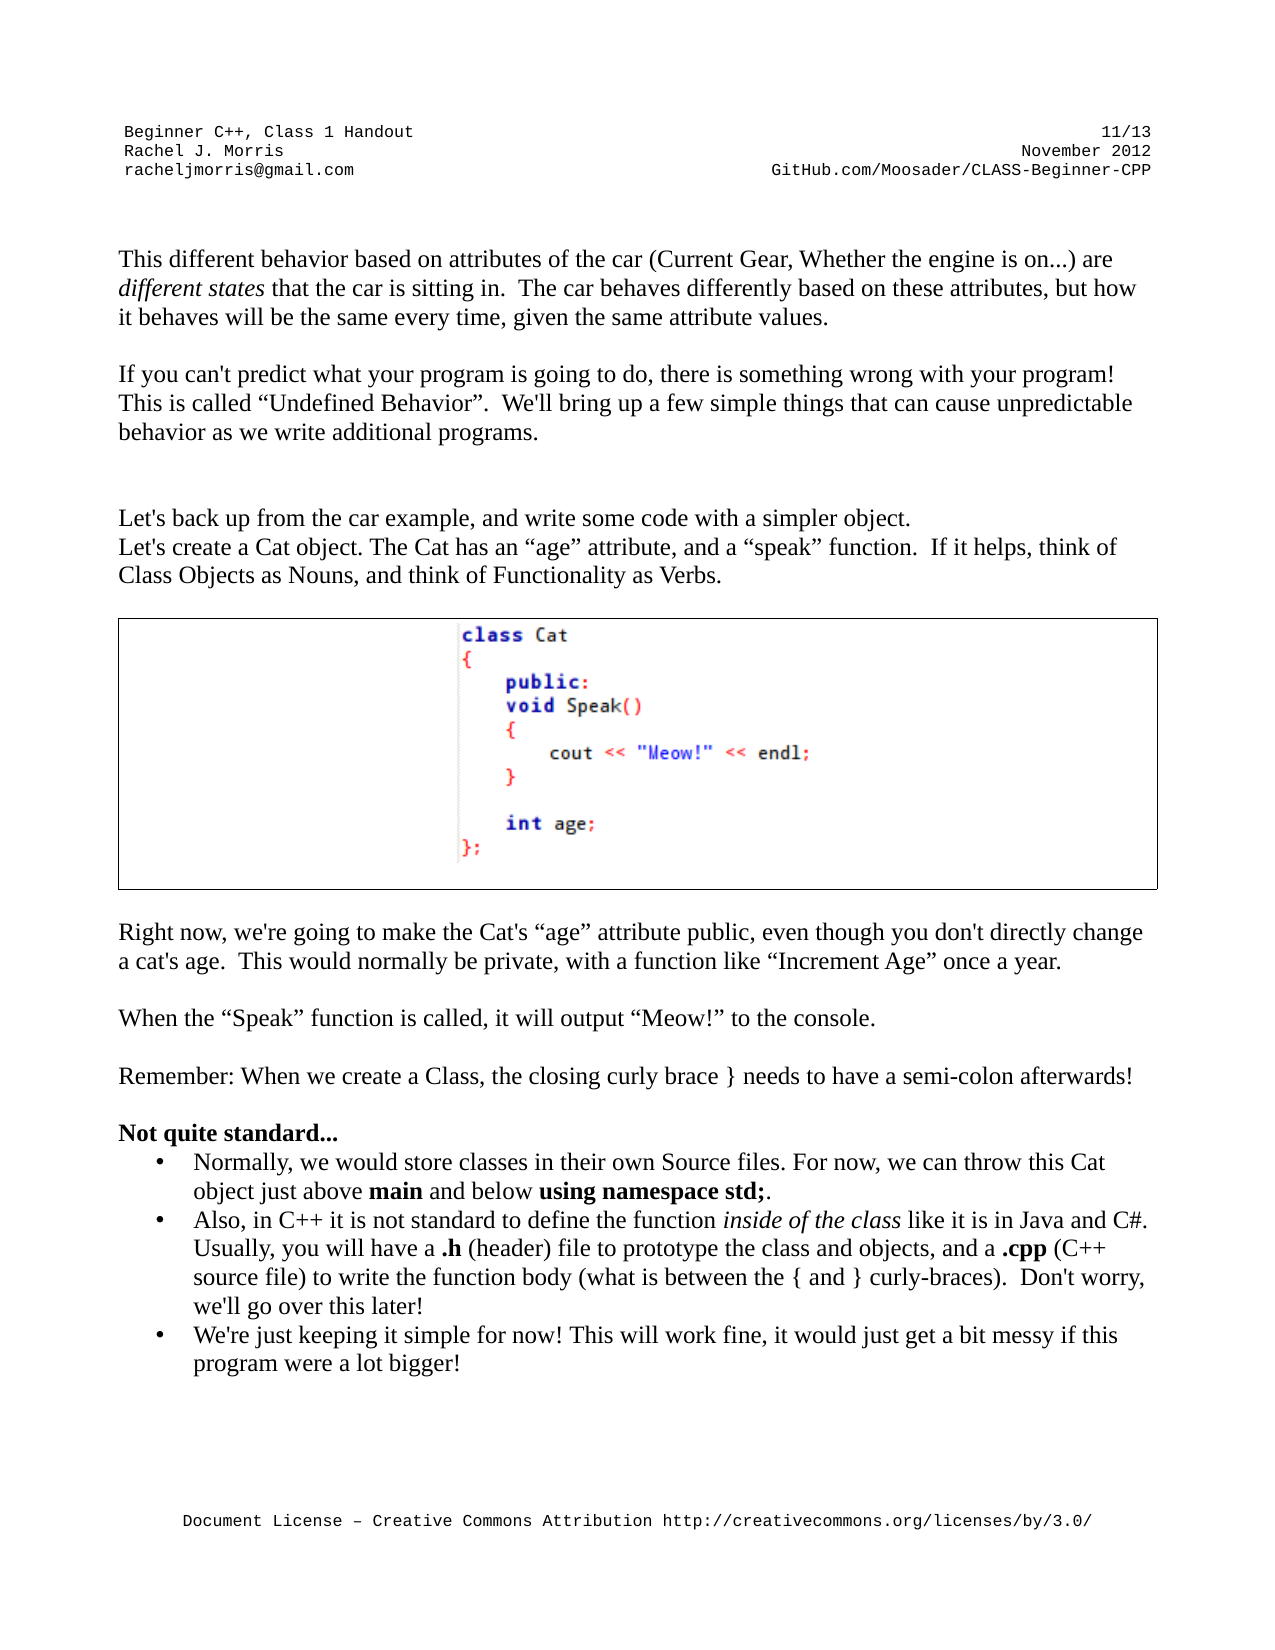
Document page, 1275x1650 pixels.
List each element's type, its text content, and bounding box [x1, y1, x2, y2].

list Also, in C++ it is not standard to define the function inside of the class like it is in Java and C#. Usually, you will have a .h (header) file to prototype the class and objects, and a .cpp (C++ source file) to write the function body (what is between the { and } curly-braces). Don't worry, we'll go over this later! [156, 1205, 1157, 1320]
text This different behavior based on attributes of the car (Current Gear, Whether the engine is on...) are different states that the car is sitting in. The car behaves differently based on these attributes, but how it behaves will be the same every time, given the same attribute values. [118, 244, 1157, 331]
text When the “Speak” function is called, it will output “Meow!” to the console. [118, 1003, 1157, 1032]
text Remember: When we create a Class, the closing curly brace } needs to have a semi-colon afterwards! [118, 1061, 1157, 1090]
text If you can't predict what your program is going to do, there is something wrong with your program! This is called “Undefined Behavior”. We'll bring up a few simple things that can cause unpredictable behavior as we write additional programs. [118, 359, 1157, 446]
text Let's back up from the car example, and write some code with a simpler object. [118, 503, 1157, 532]
text Not quite standard... [118, 1118, 1157, 1147]
list Normally, we would store classes in their own Source files. For now, we can throw this Cat object just above main and below using namespace std;. [156, 1147, 1157, 1205]
text Let's create a Cat object. The Cat has an “age” attribute, and a “speak” function. If it helps, think of Class Objects as Nouns, and think of Functionality as Verbs. [118, 532, 1157, 589]
picture [457, 623, 818, 863]
table_header [119, 619, 1157, 888]
text Right now, we're going to make the Cat's “age” attribute public, even though you don't directly change a cat's age. This would normally be private, with a function like “Increment Age” once a year. [118, 917, 1157, 975]
list We're just keeping it simple for now! This will work fine, it would just get a bit messy if this program were a lot bigger! [156, 1320, 1157, 1377]
